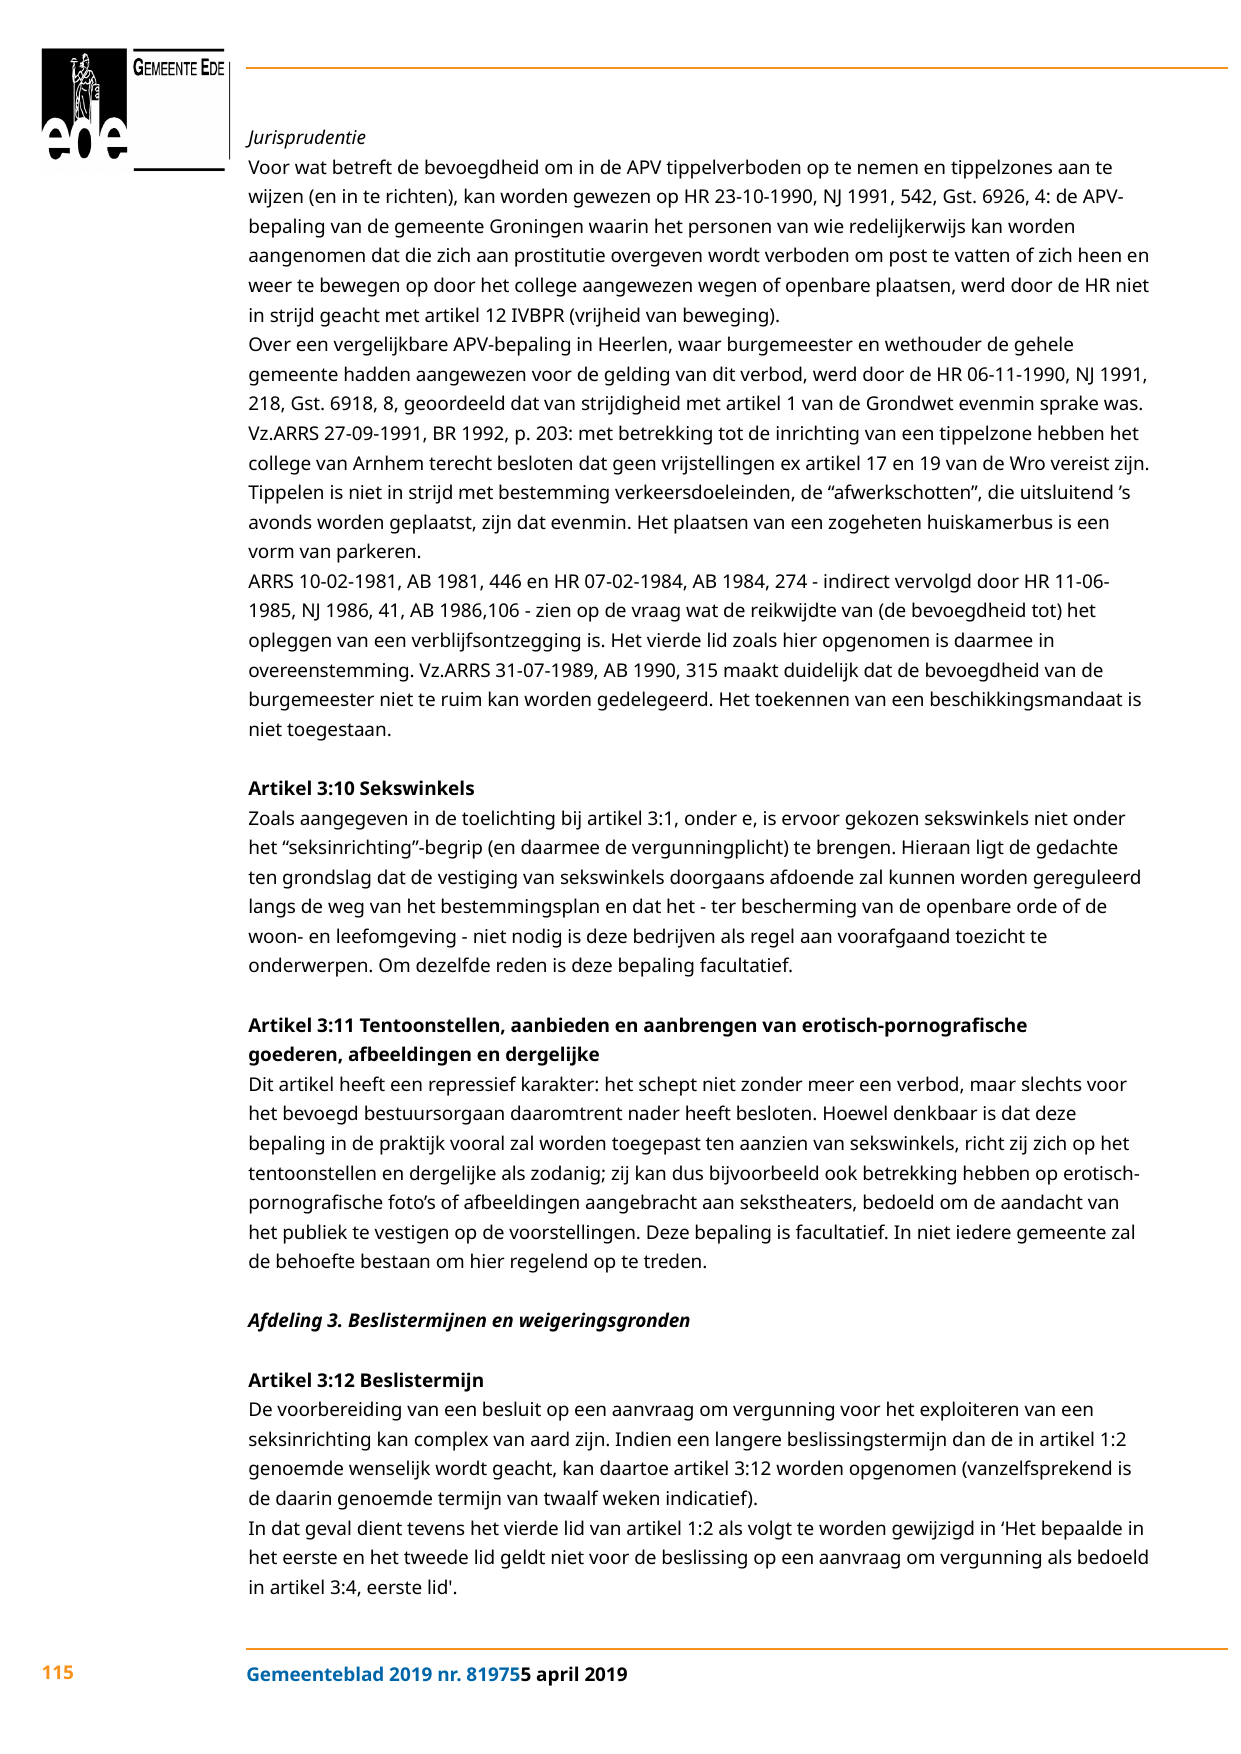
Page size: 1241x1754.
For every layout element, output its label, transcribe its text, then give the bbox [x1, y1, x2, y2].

text Dit artikel heeft een repressief karakter: het schept niet zonder meer een verbod, maar slechts voor het bevoegd bestuursorgaan daaromtrent nader heeft besloten. Hoewel denkbaar is dat deze bepaling in de praktijk vooral zal worden toegepast ten aanzien van sekswinkels, richt zij zich op het tentoonstellen en dergelijke als zodanig; zij kan dus bijvoorbeeld ook betrekking hebben op erotisch-pornografische foto’s of afbeeldingen aangebracht aan sekstheaters, bedoeld om de aandacht van het publiek te vestigen op de voorstellingen. Deze bepaling is facultatief. In niet iedere gemeente zal de behoefte bestaan om hier regelend op te treden. [248, 1071, 1152, 1274]
picture [41, 47, 231, 172]
text Jurisprudentie [248, 124, 1152, 150]
text In dat geval dient tevens het vierde lid van artikel 1:2 als volgt te worden gewijzigd in ‘Het bepaalde in het eerste en het tweede lid geldt niet voor de beslissing op een aanvraag om vergunning als bedoeld in artikel 3:4, eerste lid'. [248, 1515, 1152, 1600]
text goederen, afbeeldingen en dergelijke [248, 1041, 1152, 1067]
text Artikel 3:12 Beslistermijn [248, 1367, 1152, 1393]
text Zoals aangegeven in de toelichting bij artikel 3:1, onder e, is ervoor gekozen sekswinkels niet onder het “seksinrichting”-begrip (en daarmee de vergunningplicht) te brengen. Hieraan ligt de gedachte ten grondslag dat de vestiging van sekswinkels doorgaans afdoende zal kunnen worden gereguleerd langs de weg van het bestemmingsplan en dat het - ter bescherming van de openbare orde of de woon- en leefomgeving - niet nodig is deze bedrijven als regel aan voorafgaand toezicht te onderwerpen. Om dezelfde reden is deze bepaling facultatief. [248, 805, 1152, 978]
text De voorbereiding van een besluit op een aanvraag om vergunning voor het exploiteren van een seksinrichting kan complex van aard zijn. Indien een langere beslissingstermijn dan de in artikel 1:2 genoemde wenselijk wordt geacht, kan daartoe artikel 3:12 worden opgenomen (vanzelfsprekend is de daarin genoemde termijn van twaalf weken indicatief). [248, 1396, 1152, 1511]
text Artikel 3:10 Sekswinkels [248, 775, 1152, 801]
text Afdeling 3. Beslistermijnen en weigeringsgronden [248, 1308, 1152, 1333]
text ARRS 10-02-1981, AB 1981, 446 en HR 07-02-1984, AB 1984, 274 - indirect vervolgd door HR 11-06-1985, NJ 1986, 41, AB 1986,106 - zien op de vraag wat de reikwijdte van (de bevoegdheid tot) het opleggen van een verblijfsontzegging is. Het vierde lid zoals hier opgenomen is daarmee in overeenstemming. Vz.ARRS 31-07-1989, AB 1990, 315 maakt duidelijk dat de bevoegdheid van de burgemeester niet te ruim kan worden gedelegeerd. Het toekennen van een beschikkingsmandaat is niet toegestaan. [248, 568, 1152, 742]
text Vz.ARRS 27-09-1991, BR 1992, p. 203: met betrekking tot de inrichting van een tippelzone hebben het college van Arnhem terecht besloten dat geen vrijstellingen ex artikel 17 en 19 van de Wro vereist zijn. Tippelen is niet in strijd met bestemming verkeersdoeleinden, de “afwerkschotten”, die uitsluitend ’s avonds worden geplaatst, zijn dat evenmin. Het plaatsen van een zogeheten huiskamerbus is een vorm van parkeren. [248, 420, 1152, 564]
text Artikel 3:11 Tentoonstellen, aanbieden en aanbrengen van erotisch-pornografische [248, 1012, 1152, 1038]
text Voor wat betreft de bevoegdheid om in de APV tippelverboden op te nemen en tippelzones aan te wijzen (en in te richten), kan worden gewezen op HR 23-10-1990, NJ 1991, 542, Gst. 6926, 4: de APV-bepaling van de gemeente Groningen waarin het personen van wie redelijkerwijs kan worden aangenomen dat die zich aan prostitutie overgeven wordt verboden om post te vatten of zich heen en weer te bewegen op door het college aangewezen wegen of openbare plaatsen, werd door de HR niet in strijd geacht met artikel 12 IVBPR (vrijheid van beweging). [248, 154, 1152, 328]
text Over een vergelijkbare APV-bepaling in Heerlen, waar burgemeester en wethouder de gehele gemeente hadden aangewezen voor de gelding van dit verbod, werd door de HR 06-11-1990, NJ 1991, 218, Gst. 6918, 8, geoordeeld dat van strijdigheid met artikel 1 van de Grondwet evenmin sprake was. [248, 331, 1152, 416]
